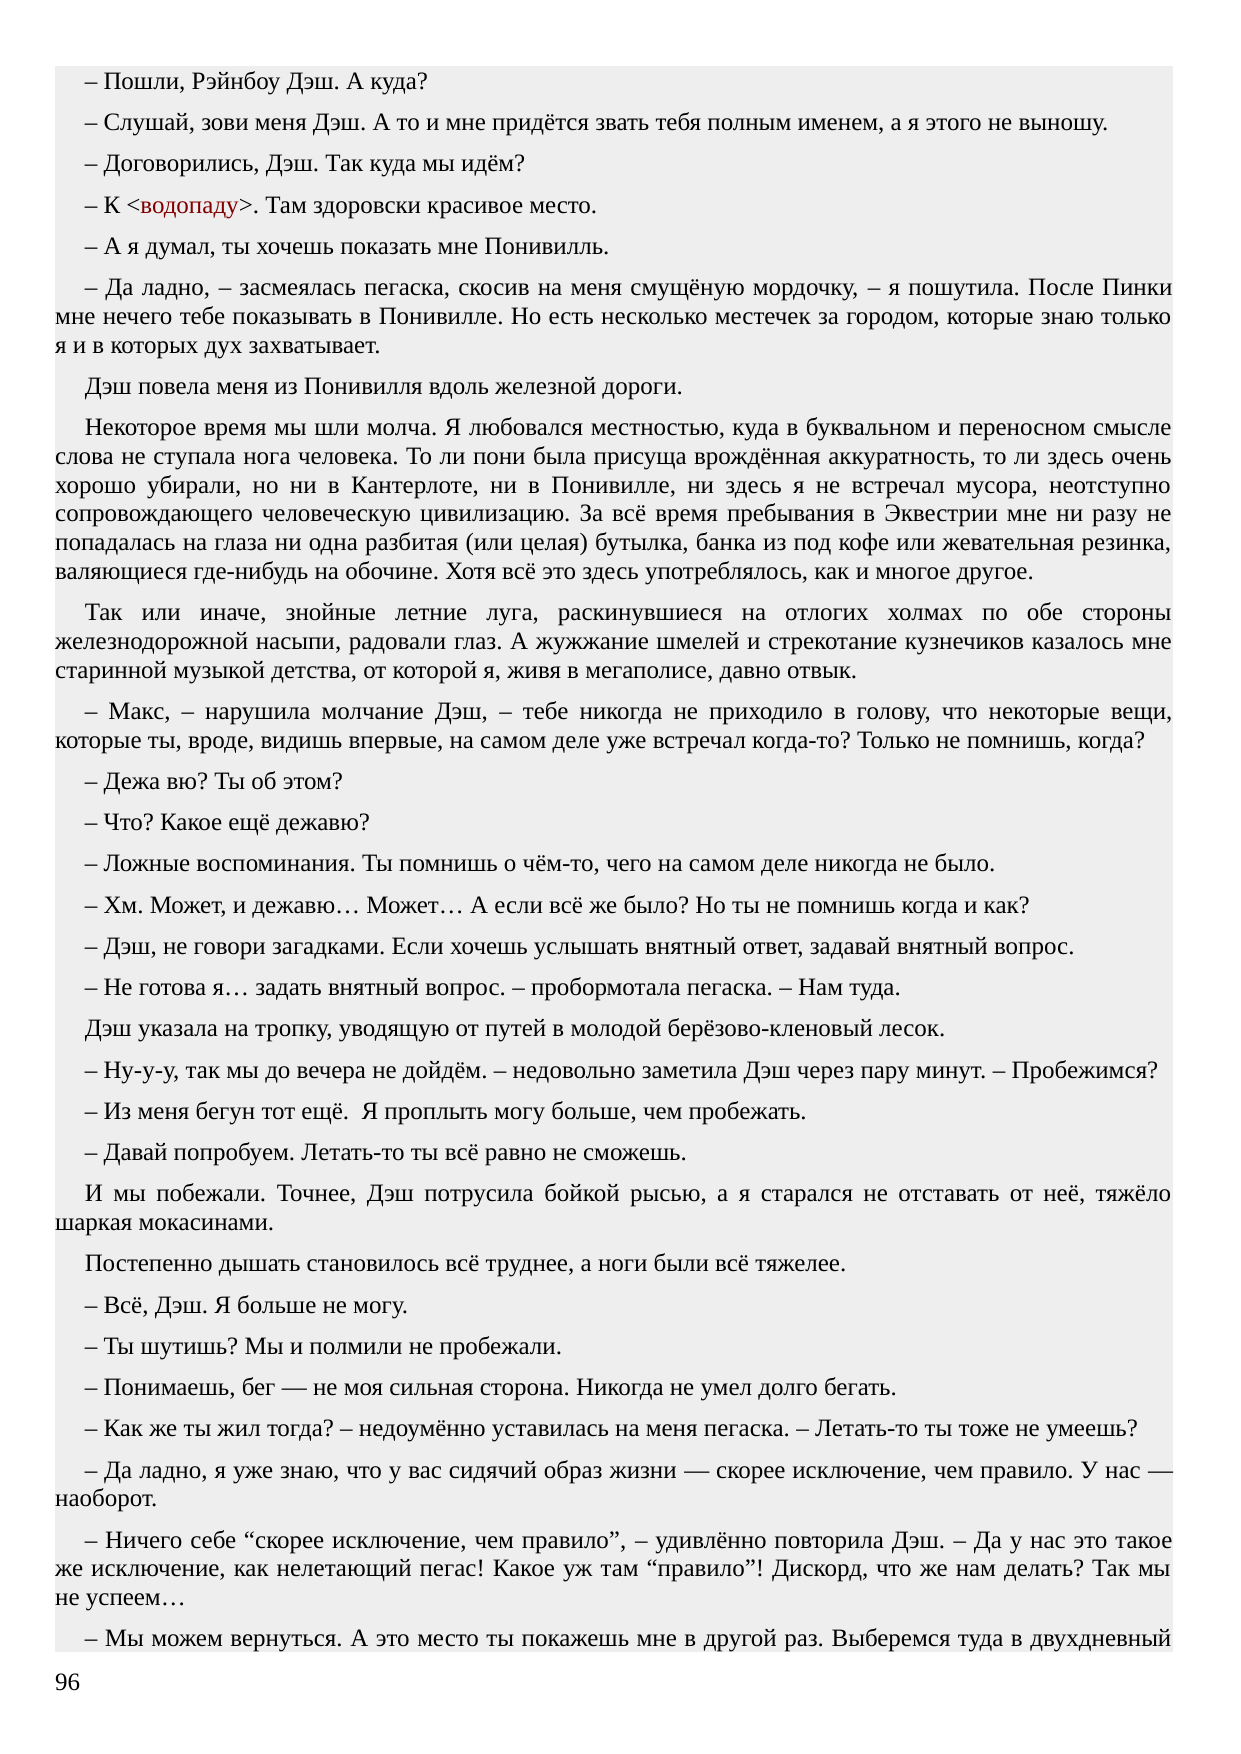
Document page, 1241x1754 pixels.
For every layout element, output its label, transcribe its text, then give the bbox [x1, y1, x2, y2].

text – Договорились, Дэш. Так куда мы идём? [55, 148, 1173, 177]
text – Как же ты жил тогда? – недоумённо уставилась на меня пегаска. – Летать-то ты тоже не умеешь? [55, 1413, 1173, 1442]
text Так или иначе, знойные летние луга, раскинувшиеся на отлогих холмах по обе стороны железнодорожной насыпи, радовали глаз. А жужжание шмелей и стрекотание кузнечиков казалось мне старинной музыкой детства, от которой я, живя в мегаполисе, давно отвык. [55, 597, 1173, 683]
text – Да ладно, я уже знаю, что у вас сидячий образ жизни — скорее исключение, чем правило. У нас — наоборот. [55, 1455, 1173, 1512]
text – Макс, – нарушила молчание Дэш, – тебе никогда не приходило в голову, что некоторые вещи, которые ты, вроде, видишь впервые, на самом деле уже встречал когда-то? Только не помнишь, когда? [55, 696, 1173, 753]
text – Ты шутишь? Мы и полмили не пробежали. [55, 1331, 1173, 1360]
text – Из меня бегун тот ещё. Я проплыть могу больше, чем пробежать. [55, 1096, 1173, 1125]
text – К <водопаду>. Там здоровски красивое место. [55, 190, 1173, 218]
text – Дежа вю? Ты об этом? [55, 766, 1173, 795]
text Некоторое время мы шли молча. Я любовался местностью, куда в буквальном и переносном смысле слова не ступала нога человека. То ли пони была присуща врождённая аккуратность, то ли здесь очень хорошо убирали, но ни в Кантерлоте, ни в Понивилле, ни здесь я не встречал мусора, неотступно сопровождающего человеческую цивилизацию. За всё время пребывания в Эквестрии мне ни разу не попадалась на глаза ни одна разбитая (или целая) бутылка, банка из под кофе или жевательная резинка, валяющиеся где-нибудь на обочине. Хотя всё это здесь употреблялось, как и многое другое. [55, 412, 1173, 585]
text – Давай попробуем. Летать-то ты всё равно не сможешь. [55, 1137, 1173, 1166]
text – Ложные воспоминания. Ты помнишь о чём-то, чего на самом деле никогда не было. [55, 848, 1173, 877]
text – Хм. Может, и дежавю… Может… А если всё же было? Но ты не помнишь когда и как? [55, 890, 1173, 918]
text – А я думал, ты хочешь показать мне Понивилль. [55, 231, 1173, 260]
text – Да ладно, – засмеялась пегаска, скосив на меня смущёную мордочку, – я пошутила. После Пинки мне нечего тебе показывать в Понивилле. Но есть несколько местечек за городом, которые знаю только я и в которых дух захватывает. [55, 272, 1173, 358]
text – Слушай, зови меня Дэш. А то и мне придётся звать тебя полным именем, а я этого не выношу. [55, 107, 1173, 136]
text – Не готова я… задать внятный вопрос. – пробормотала пегаска. – Нам туда. [55, 972, 1173, 1001]
text – Пошли, Рэйнбоу Дэш. А куда? [55, 66, 1173, 95]
text – Что? Какое ещё дежавю? [55, 807, 1173, 836]
text – Ну-у-у, так мы до вечера не дойдём. – недовольно заметила Дэш через пару минут. – Пробежимся? [55, 1055, 1173, 1083]
text – Дэш, не говори загадками. Если хочешь услышать внятный ответ, задавай внятный вопрос. [55, 931, 1173, 960]
text И мы побежали. Точнее, Дэш потрусила бойкой рысью, а я старался не отставать от неё, тяжёло шаркая мокасинами. [55, 1178, 1173, 1236]
text Постепенно дышать становилось всё труднее, а ноги были всё тяжелее. [55, 1248, 1173, 1277]
text Дэш указала на тропку, уводящую от путей в молодой берёзово-кленовый лесок. [55, 1013, 1173, 1042]
text – Ничего себе “скорее исключение, чем правило”, – удивлённо повторила Дэш. – Да у нас это такое же исключение, как нелетающий пегас! Какое уж там “правило”! Дискорд, что же нам делать? Так мы не успеем… [55, 1525, 1173, 1611]
text – Всё, Дэш. Я больше не могу. [55, 1290, 1173, 1318]
text Дэш повела меня из Понивилля вдоль железной дороги. [55, 371, 1173, 400]
text – Понимаешь, бег — не моя сильная сторона. Никогда не умел долго бегать. [55, 1372, 1173, 1401]
text – Мы можем вернуться. А это место ты покажешь мне в другой раз. Выберемся туда в двухдневный [55, 1623, 1173, 1652]
